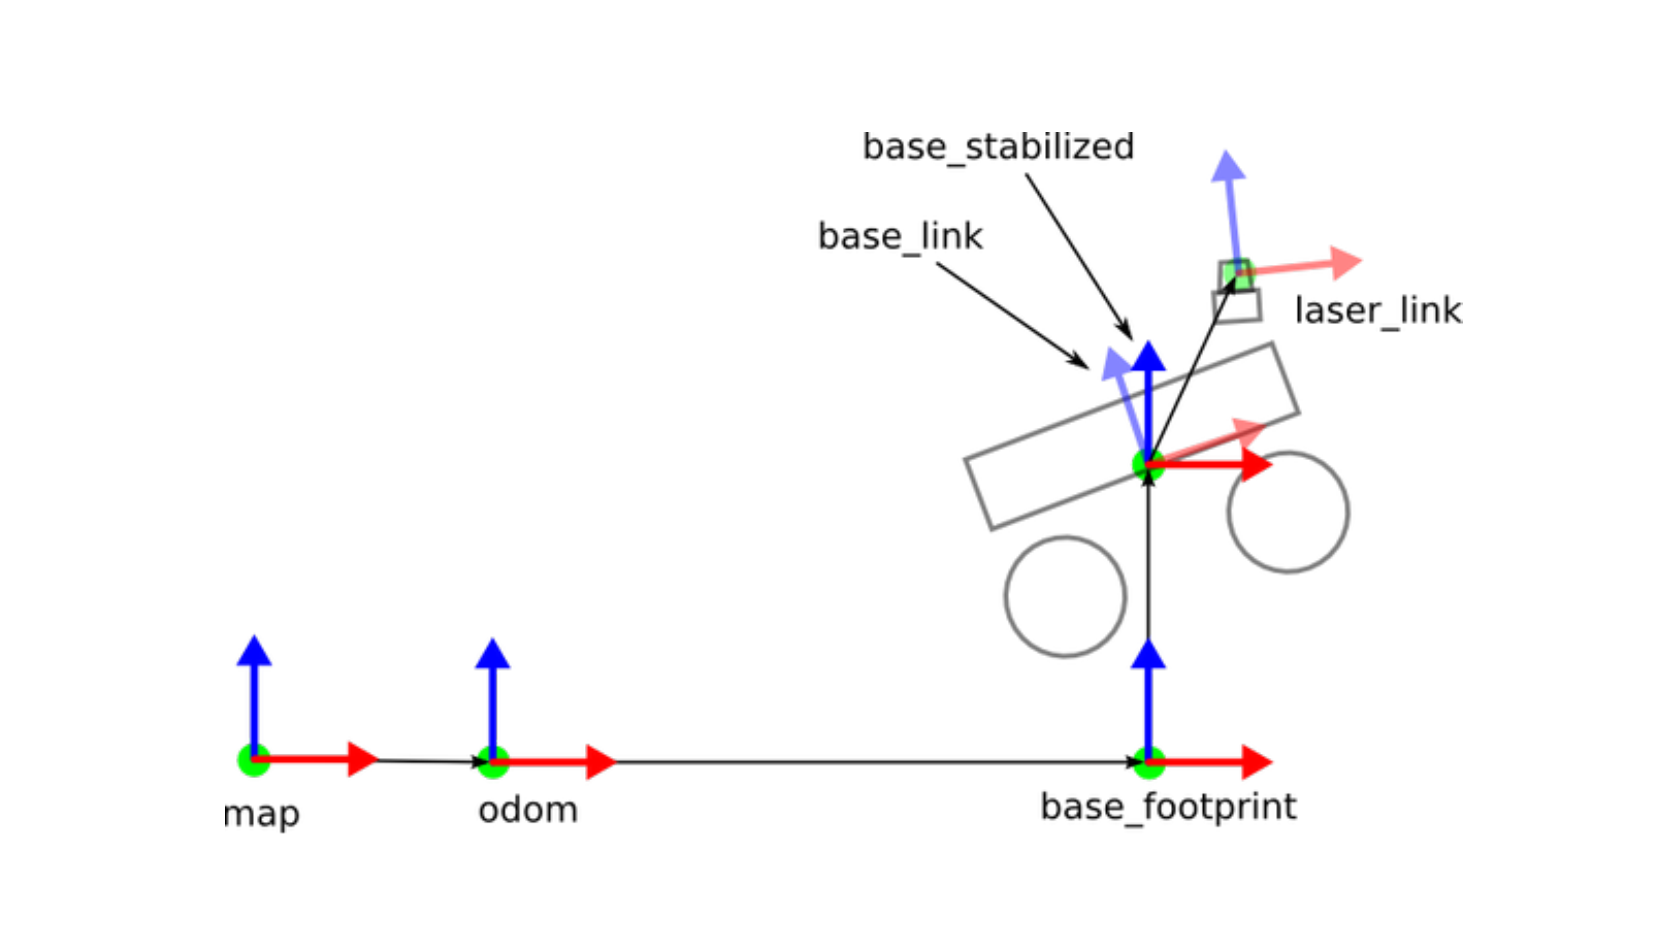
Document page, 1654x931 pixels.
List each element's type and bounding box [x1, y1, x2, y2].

picture [225, 132, 1463, 852]
